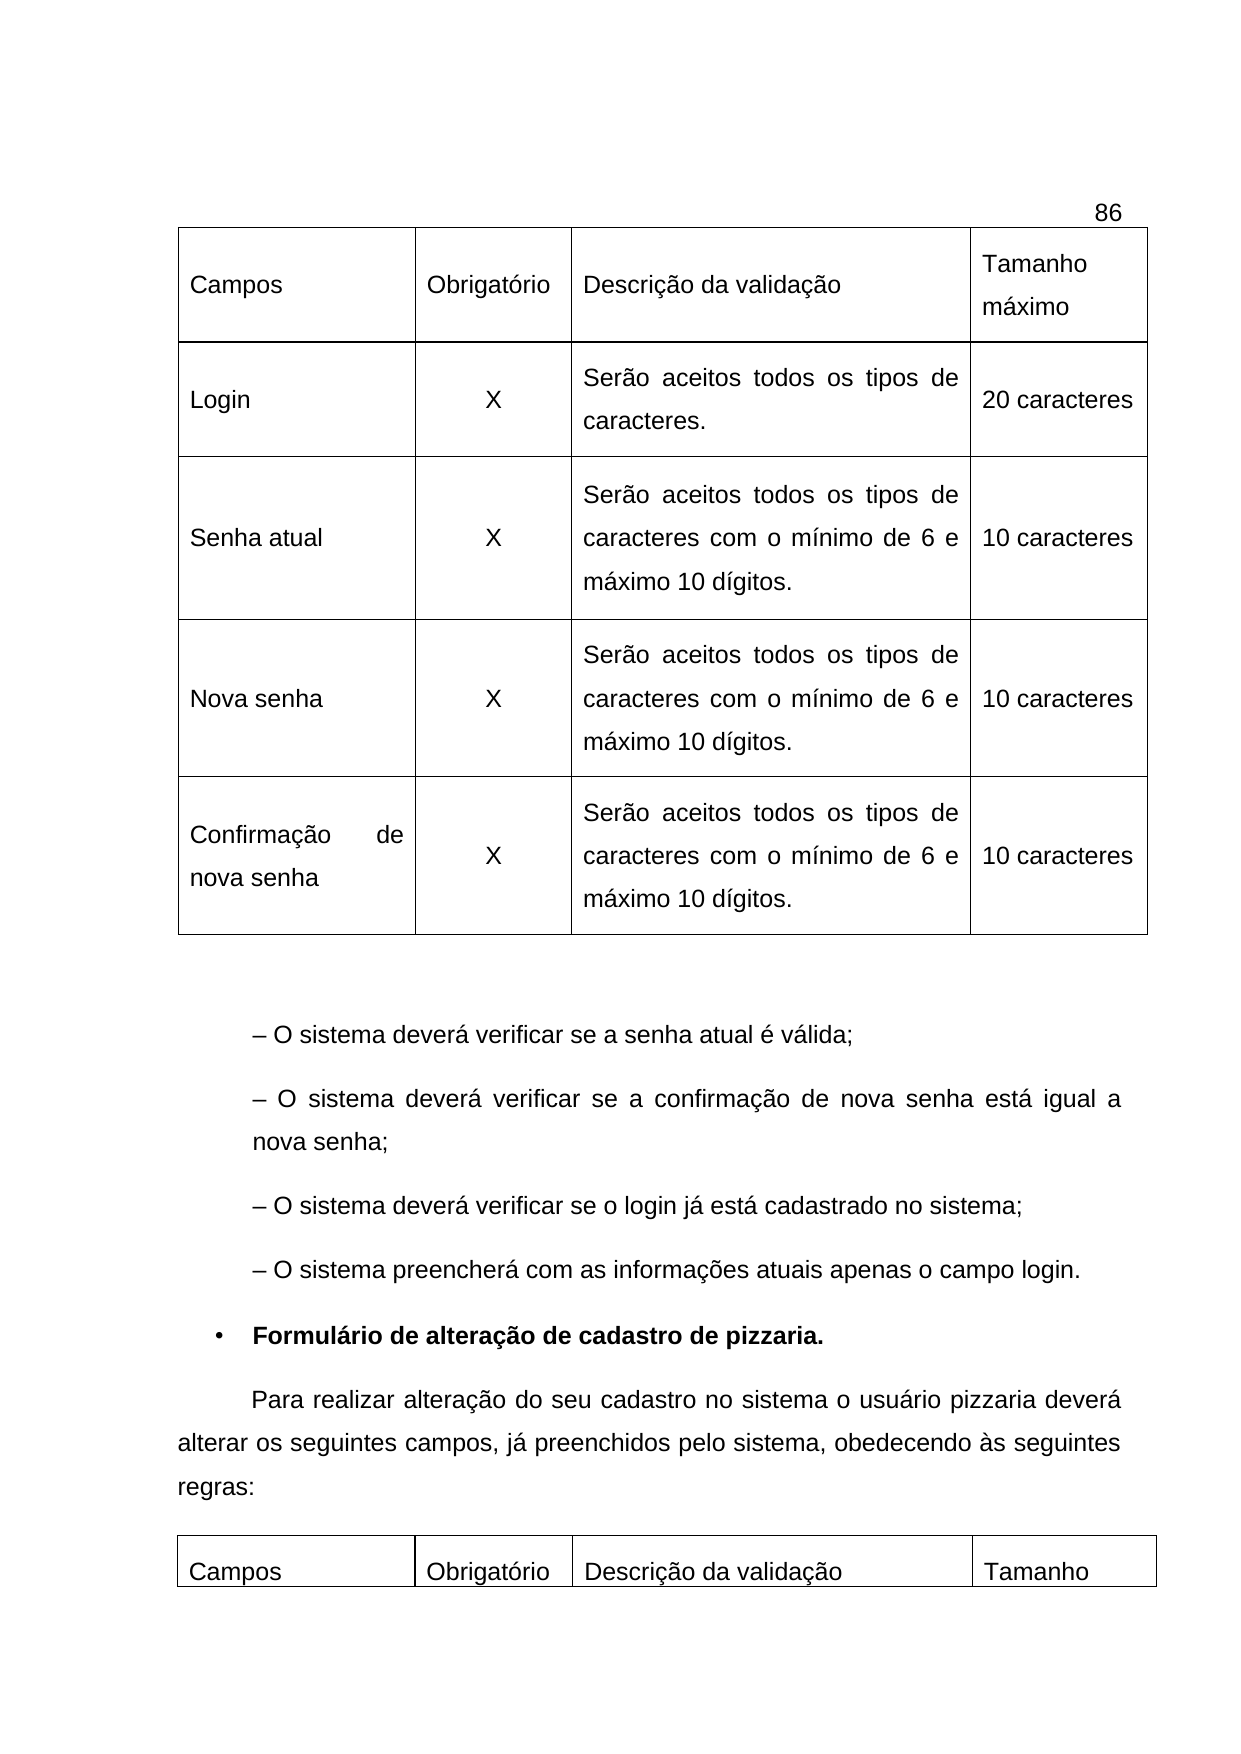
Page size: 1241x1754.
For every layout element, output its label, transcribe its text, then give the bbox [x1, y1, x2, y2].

list Para realizar alteração do seu cadastro no sistema o usuário pizzaria deverá alterar os seguintes campos, já preenchidos pelo sistema, obedecendo às seguintes regras: [177, 1385, 1122, 1500]
list – O sistema deverá verificar se a confirmação de nova senha está igual a nova senha; [215, 1084, 1122, 1156]
table_cell Confirmação de nova senha [179, 777, 415, 934]
table_header Campos [178, 1536, 414, 1586]
table_header Descrição da validação [572, 228, 970, 341]
table_cell 20 caracteres [971, 343, 1147, 456]
table_header Obrigatório [416, 1536, 572, 1586]
list Formulário de alteração de cadastro de pizzaria. [215, 1321, 1122, 1350]
table_cell Senha atual [179, 457, 415, 618]
list – O sistema deverá verificar se o login já está cadastrado no sistema; [215, 1191, 1122, 1219]
table_cell X [416, 777, 571, 934]
table_header Obrigatório [416, 228, 571, 341]
table_cell 10 caracteres [971, 777, 1147, 934]
table_cell X [416, 457, 571, 618]
table_cell 10 caracteres [971, 457, 1147, 618]
table_header Tamanho máximo [971, 228, 1147, 341]
list – O sistema deverá verificar se a senha atual é válida; [215, 1020, 1122, 1048]
table_cell Nova senha [179, 620, 415, 776]
table_cell Serão aceitos todos os tipos de caracteres com o mínimo de 6 e máximo 10 dígitos. [572, 457, 970, 618]
table_cell Serão aceitos todos os tipos de caracteres com o mínimo de 6 e máximo 10 dígitos. [572, 777, 970, 934]
table_header Tamanho [973, 1536, 1156, 1586]
table_cell Serão aceitos todos os tipos de caracteres. [572, 343, 970, 456]
table_cell Serão aceitos todos os tipos de caracteres com o mínimo de 6 e máximo 10 dígitos. [572, 620, 970, 776]
table_header Campos [179, 228, 415, 341]
table_cell X [416, 343, 571, 456]
table_header Descrição da validação [573, 1536, 972, 1586]
list – O sistema preencherá com as informações atuais apenas o campo login. [215, 1255, 1122, 1283]
table_cell Login [179, 343, 415, 456]
table_cell X [416, 620, 571, 776]
table_cell 10 caracteres [971, 620, 1147, 776]
